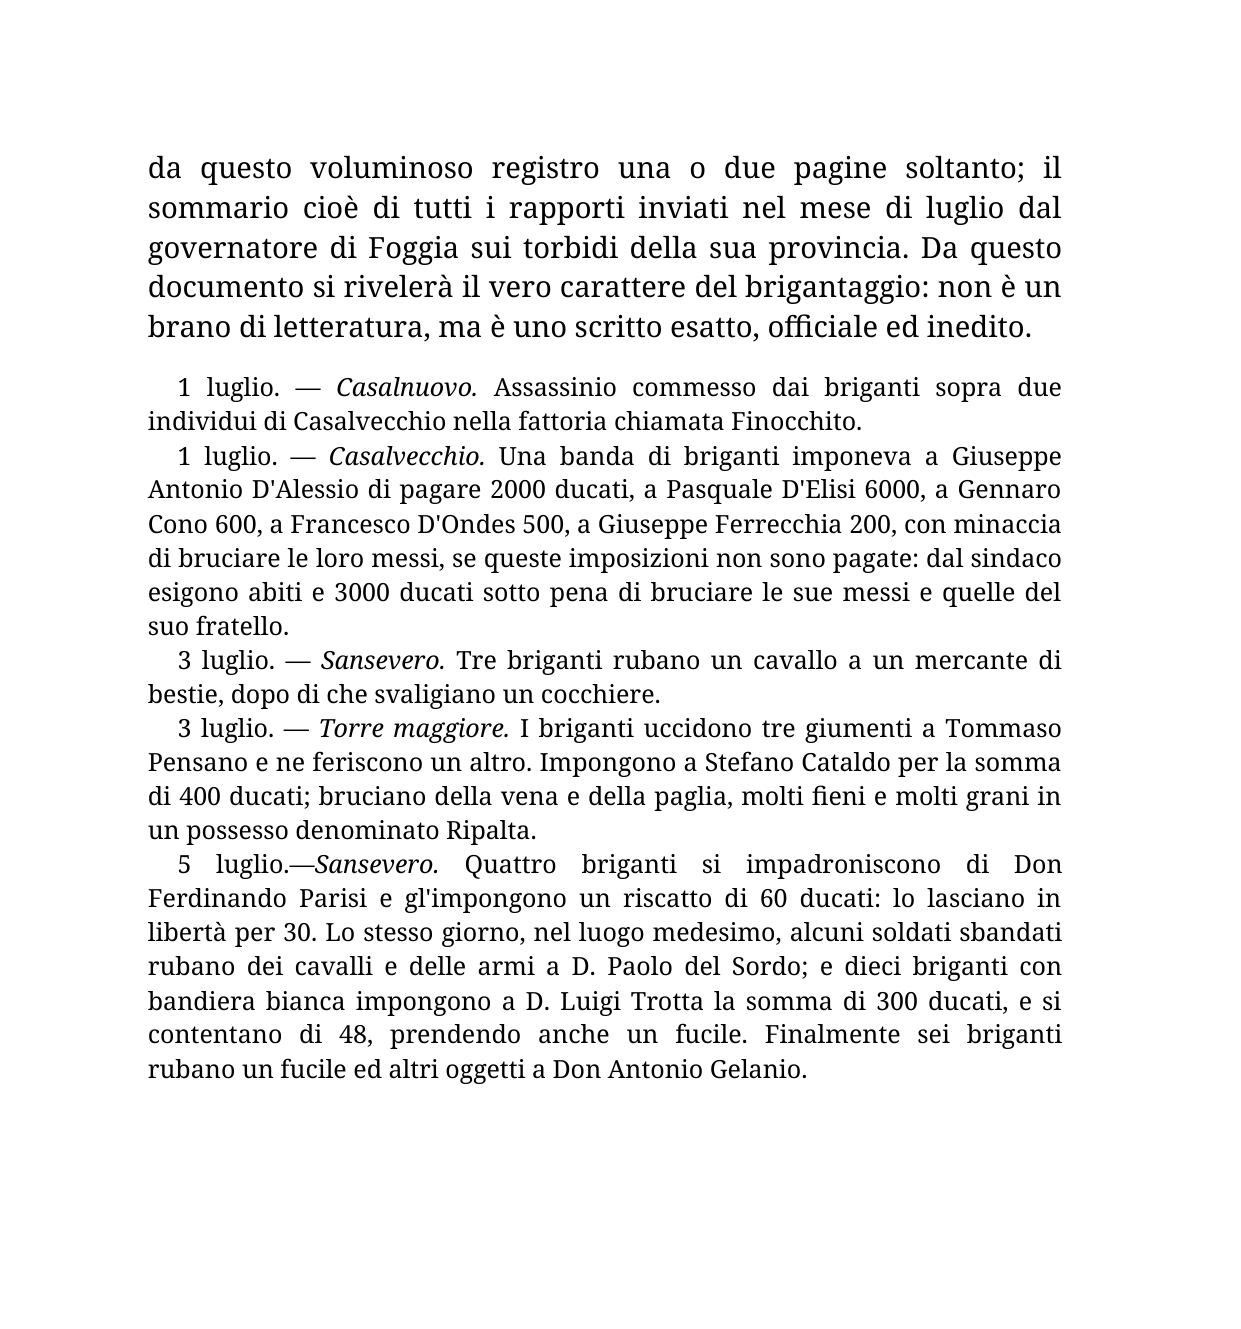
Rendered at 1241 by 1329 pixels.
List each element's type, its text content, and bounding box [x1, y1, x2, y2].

text 3 luglio. — Sansevero. Tre briganti rubano un cavallo a un mercante di bestie, dopo di che svaligiano un cocchiere. [148, 642, 1063, 711]
text da questo voluminoso registro una o due pagine soltanto; il sommario cioè di tutti i rapporti inviati nel mese di luglio dal governatore di Foggia sui torbidi della sua provincia. Da questo documento si rivelerà il vero carattere del brigantaggio: non è un brano di letteratura, ma è uno scritto esatto, officiale ed inedito. [148, 148, 1063, 346]
text 1 luglio. — Casalnuovo. Assassinio commesso dai briganti sopra due individui di Casalvecchio nella fattoria chiamata Finocchito. [148, 370, 1063, 438]
text 5 luglio.—Sansevero. Quattro briganti si impadroniscono di Don Ferdinando Parisi e gl'impongono un riscatto di 60 ducati: lo lasciano in libertà per 30. Lo stesso giorno, nel luogo medesimo, alcuni soldati sbandati rubano dei cavalli e delle armi a D. Paolo del Sordo; e dieci briganti con bandiera bianca impongono a D. Luigi Trotta la somma di 300 ducati, e si contentano di 48, prendendo anche un fucile. Finalmente sei briganti rubano un fucile ed altri oggetti a Don Antonio Gelanio. [148, 847, 1063, 1085]
text 1 luglio. — Casalvecchio. Una banda di briganti imponeva a Giuseppe Antonio D'Alessio di pagare 2000 ducati, a Pasquale D'Elisi 6000, a Gennaro Cono 600, a Francesco D'Ondes 500, a Giuseppe Ferrecchia 200, con minaccia di bruciare le loro messi, se queste imposizioni non sono pagate: dal sindaco esigono abiti e 3000 ducati sotto pena di bruciare le sue messi e quelle del suo fratello. [148, 438, 1063, 642]
text 3 luglio. — Torre maggiore. I briganti uccidono tre giumenti a Tommaso Pensano e ne feriscono un altro. Impongono a Stefano Cataldo per la somma di 400 ducati; bruciano della vena e della paglia, molti fieni e molti grani in un possesso denominato Ripalta. [148, 711, 1063, 847]
